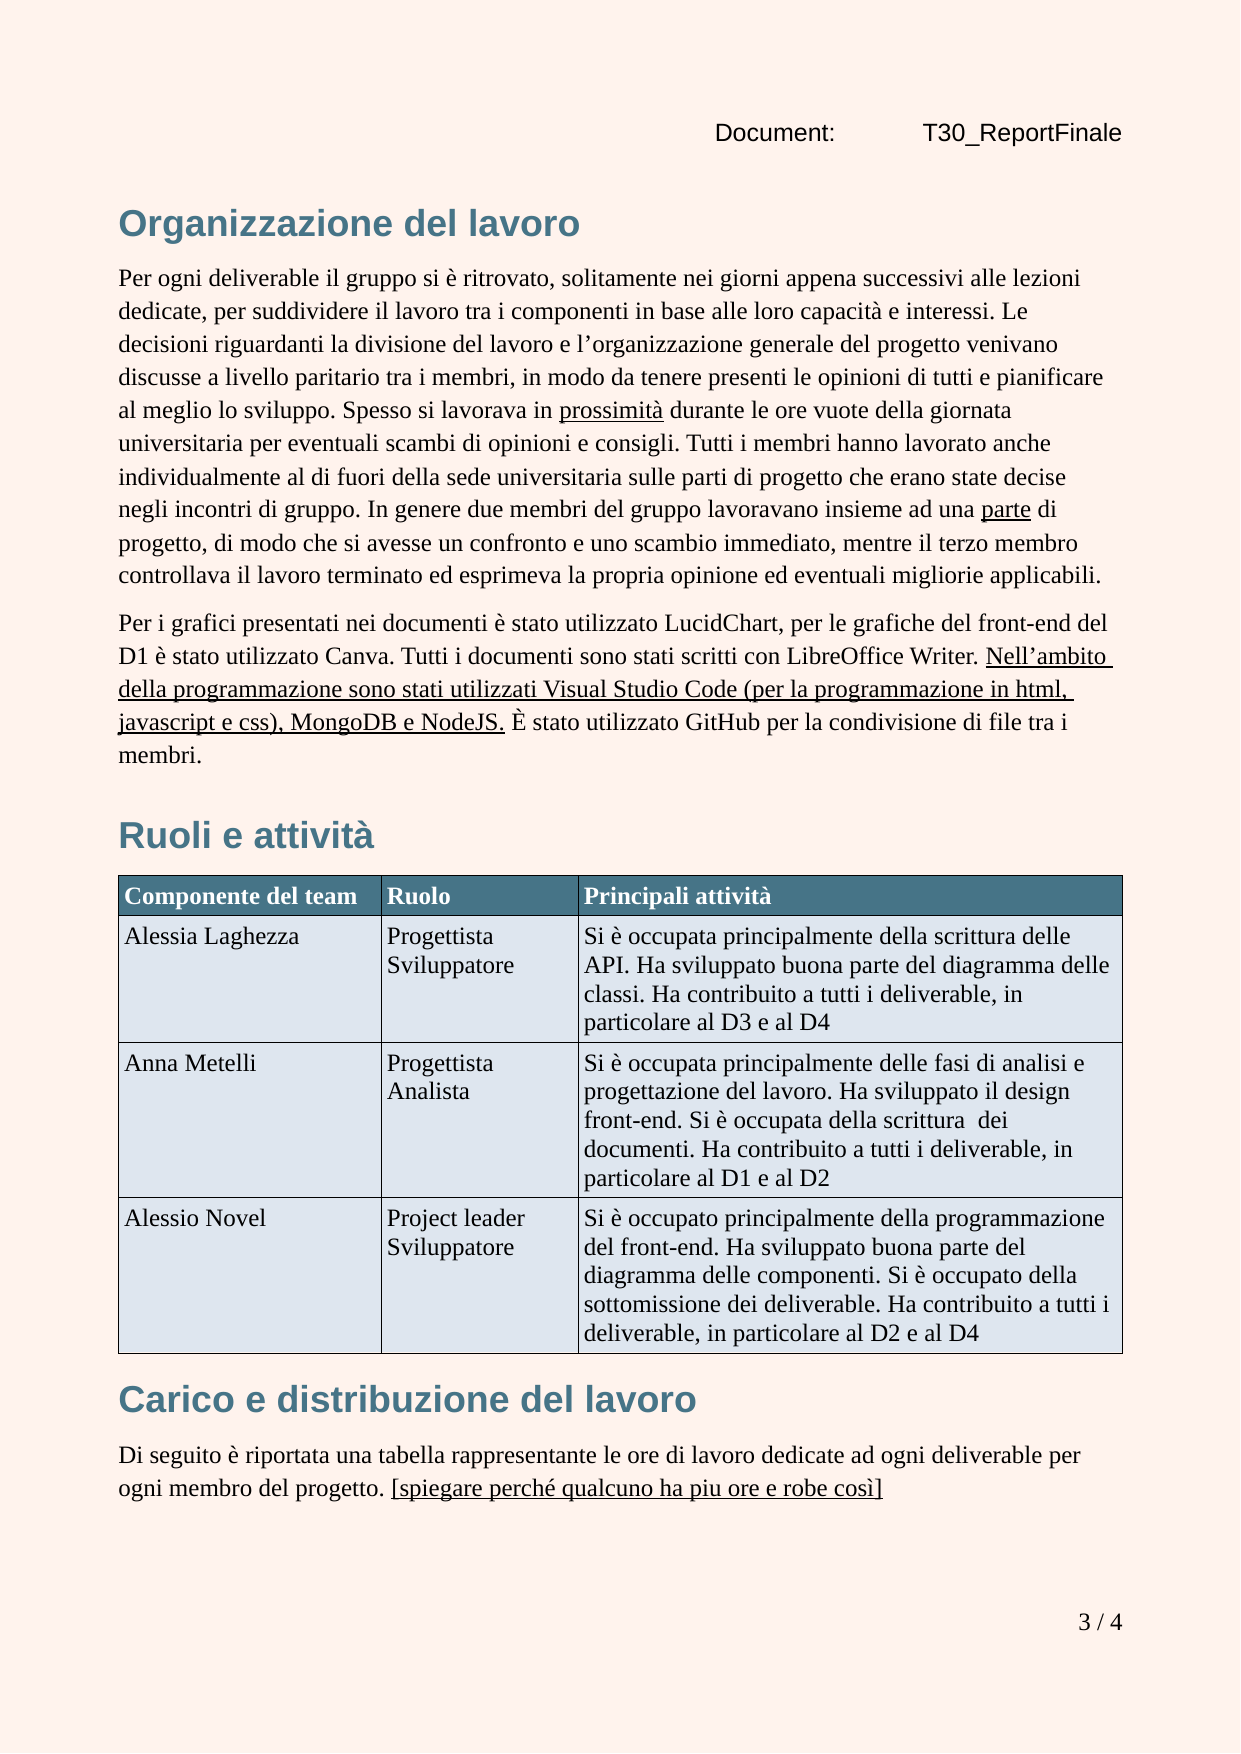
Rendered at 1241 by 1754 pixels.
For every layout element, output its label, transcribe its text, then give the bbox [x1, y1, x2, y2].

table_cell Progettista Sviluppatore [382, 916, 578, 1042]
subtitle Ruoli e attività [118, 813, 1122, 856]
table_cell Alessia Laghezza [119, 916, 381, 1042]
text Di seguito è riportata una tabella rappresentante le ore di lavoro dedicate ad ogni deliverable per ogni membro del progetto. [spiegare perché qualcuno ha piu ore e robe così] [118, 1440, 1122, 1501]
table_header Ruolo [382, 876, 578, 915]
table_header Componente del team [119, 876, 381, 915]
text Per ogni deliverable il gruppo si è ritrovato, solitamente nei giorni appena successivi alle lezioni dedicate, per suddividere il lavoro tra i componenti in base alle loro capacità e interessi. Le decisioni riguardanti la divisione del lavoro e l’organizzazione generale del progetto venivano discusse a livello paritario tra i membri, in modo da tenere presenti le opinioni di tutti e pianificare al meglio lo sviluppo. Spesso si lavorava in prossimità durante le ore vuote della giornata universitaria per eventuali scambi di opinioni e consigli. Tutti i membri hanno lavorato anche individualmente al di fuori della sede universitaria sulle parti di progetto che erano state decise negli incontri di gruppo. In genere due membri del gruppo lavoravano insieme ad una parte di progetto, di modo che si avesse un confronto e uno scambio immediato, mentre il terzo membro controllava il lavoro terminato ed esprimeva la propria opinione ed eventuali migliorie applicabili. [118, 263, 1122, 589]
table_cell Si è occupato principalmente della programmazione del front-end. Ha sviluppato buona parte del diagramma delle componenti. Si è occupato della sottomissione dei deliverable. Ha contribuito a tutti i deliverable, in particolare al D2 e al D4 [579, 1198, 1122, 1352]
table_header Principali attività [579, 876, 1122, 915]
text Per i grafici presentati nei documenti è stato utilizzato LucidChart, per le grafiche del front-end del D1 è stato utilizzato Canva. Tutti i documenti sono stati scritti con LibreOffice Writer. Nell’ambito della programmazione sono stati utilizzati Visual Studio Code (per la programmazione in html, javascript e css), MongoDB e NodeJS. È stato utilizzato GitHub per la condivisione di file tra i membri. [118, 608, 1122, 769]
table_cell Progettista Analista [382, 1043, 578, 1197]
table_cell Alessio Novel [119, 1198, 381, 1352]
table_cell Project leader Sviluppatore [382, 1198, 578, 1352]
table_cell Si è occupata principalmente delle fasi di analisi e progettazione del lavoro. Ha sviluppato il design front-end. Si è occupata della scrittura dei documenti. Ha contribuito a tutti i deliverable, in particolare al D1 e al D2 [579, 1043, 1122, 1197]
subtitle Organizzazione del lavoro [118, 201, 1122, 244]
table_cell Si è occupata principalmente della scrittura delle API. Ha sviluppato buona parte del diagramma delle classi. Ha contribuito a tutti i deliverable, in particolare al D3 e al D4 [579, 916, 1122, 1042]
subtitle Carico e distribuzione del lavoro [118, 1378, 1122, 1421]
table_cell Anna Metelli [119, 1043, 381, 1197]
